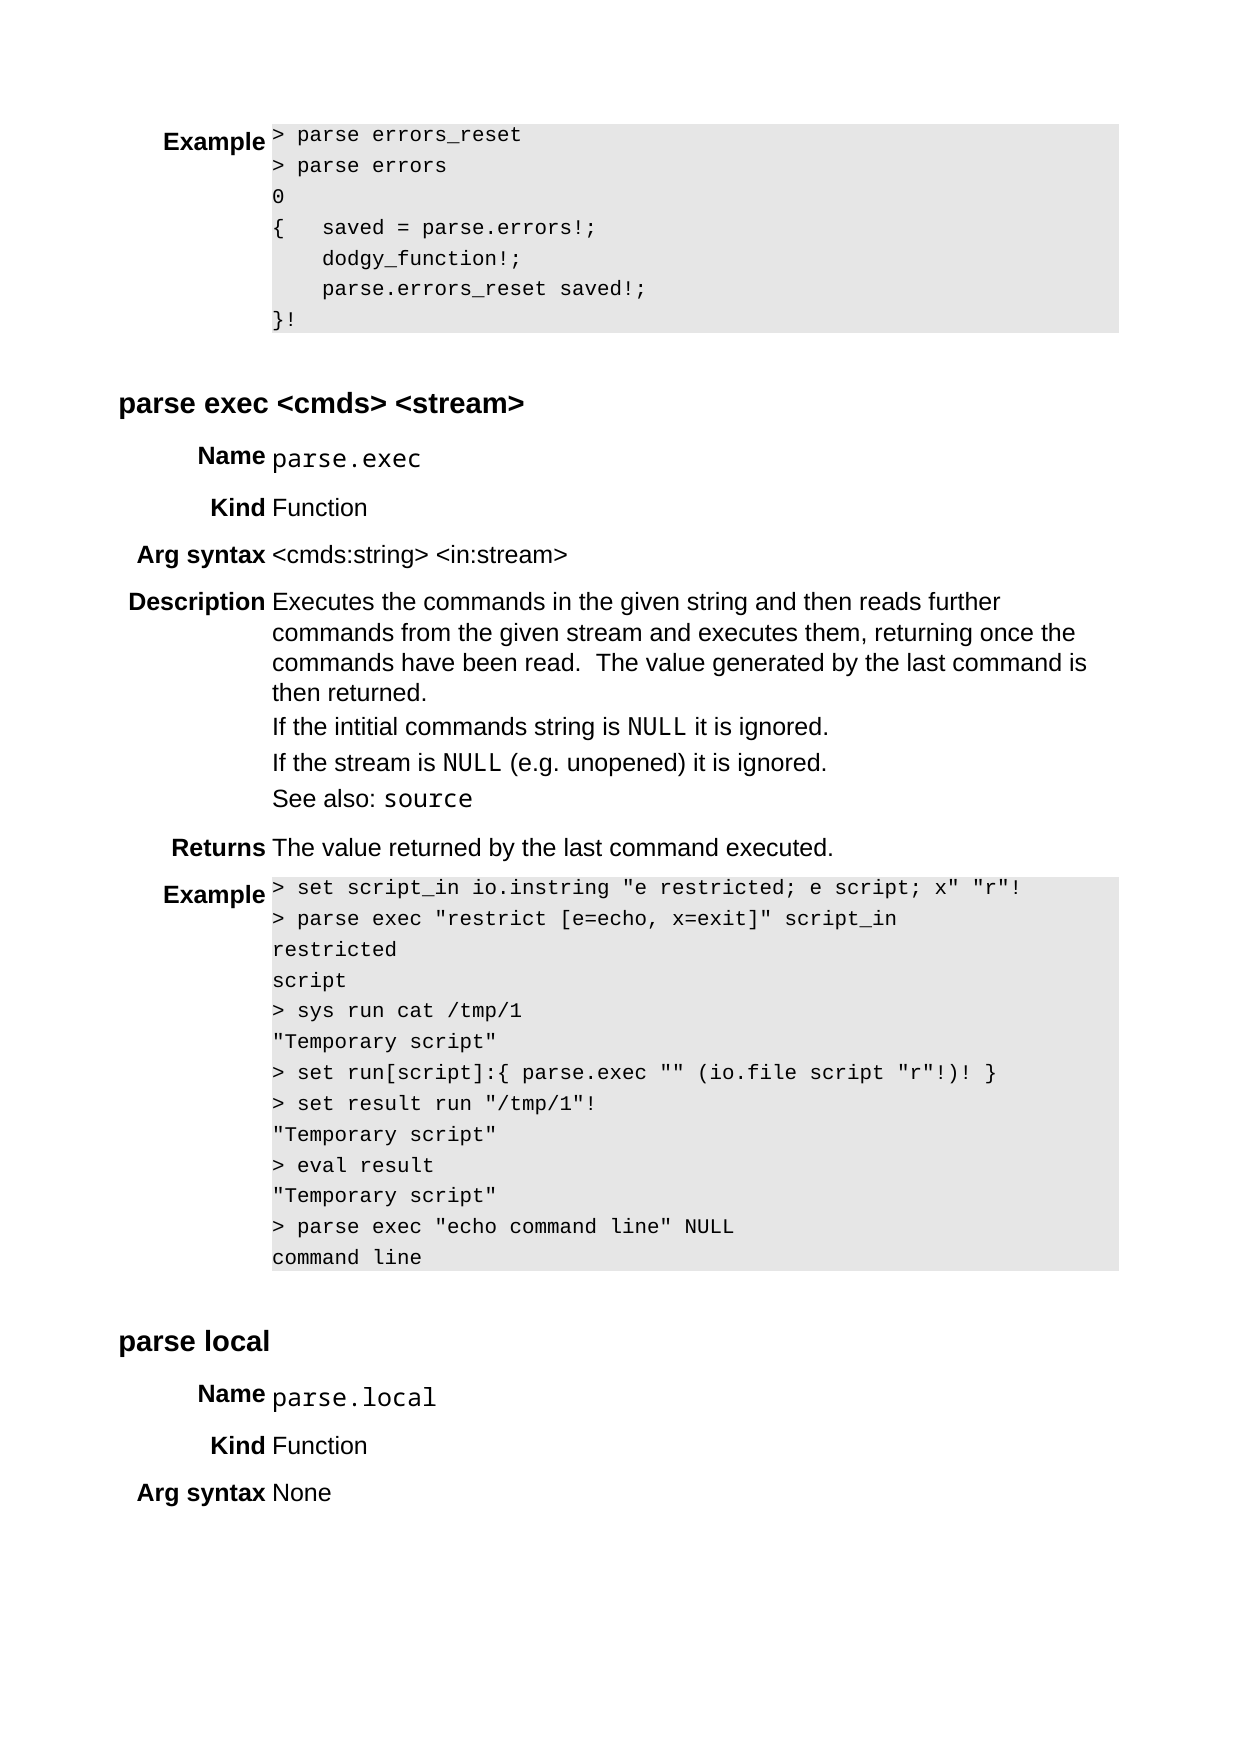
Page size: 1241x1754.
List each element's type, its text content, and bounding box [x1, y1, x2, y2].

table_cell Arg syntax [118, 531, 269, 578]
table_cell Example [118, 871, 269, 1277]
table_cell Arg syntax [118, 1469, 269, 1516]
table_cell Function [269, 484, 1122, 531]
table_cell Kind [118, 1422, 269, 1469]
table_cell Function [269, 1422, 1122, 1469]
table_cell <cmds:string> <in:stream> [269, 531, 1122, 578]
table_header parse.exec [269, 432, 1122, 484]
table_cell Example [118, 118, 269, 339]
table_header Name [118, 432, 269, 484]
table_cell > set script_in io.instring "e restricted; e script; x" "r"! > parse exec "restrict [e=echo, x=exit]" script_in restricted script > sys run cat /tmp/1 "Temporary script" > set run[script]:{ parse.exec "" (io.file script "r"!)! } > set result run "/tmp/1"! "Temporary script" > eval result "Temporary script" > parse exec "echo command line" NULL command line [269, 871, 1122, 1277]
table_cell The value returned by the last command executed. [269, 824, 1122, 871]
subtitle parse local [118, 1324, 1122, 1358]
table_cell Kind [118, 484, 269, 531]
table_cell Description [118, 578, 269, 824]
table_cell Executes the commands in the given string and then reads further commands from the given stream and executes them, returning once the commands have been read. The value generated by the last command is then returned. If the intitial commands string is NULL it is ignored. If the stream is NULL (e.g. unopened) it is ignored. See also: source [269, 578, 1122, 824]
table_header Name [118, 1370, 269, 1422]
table_cell None [269, 1469, 1122, 1516]
table_header parse.local [269, 1370, 1122, 1422]
subtitle parse exec <cmds> <stream> [118, 386, 1122, 420]
table_cell > parse errors_reset > parse errors 0 { saved = parse.errors!; dodgy_function!; parse.errors_reset saved!; }! [269, 118, 1122, 339]
table_cell Returns [118, 824, 269, 871]
